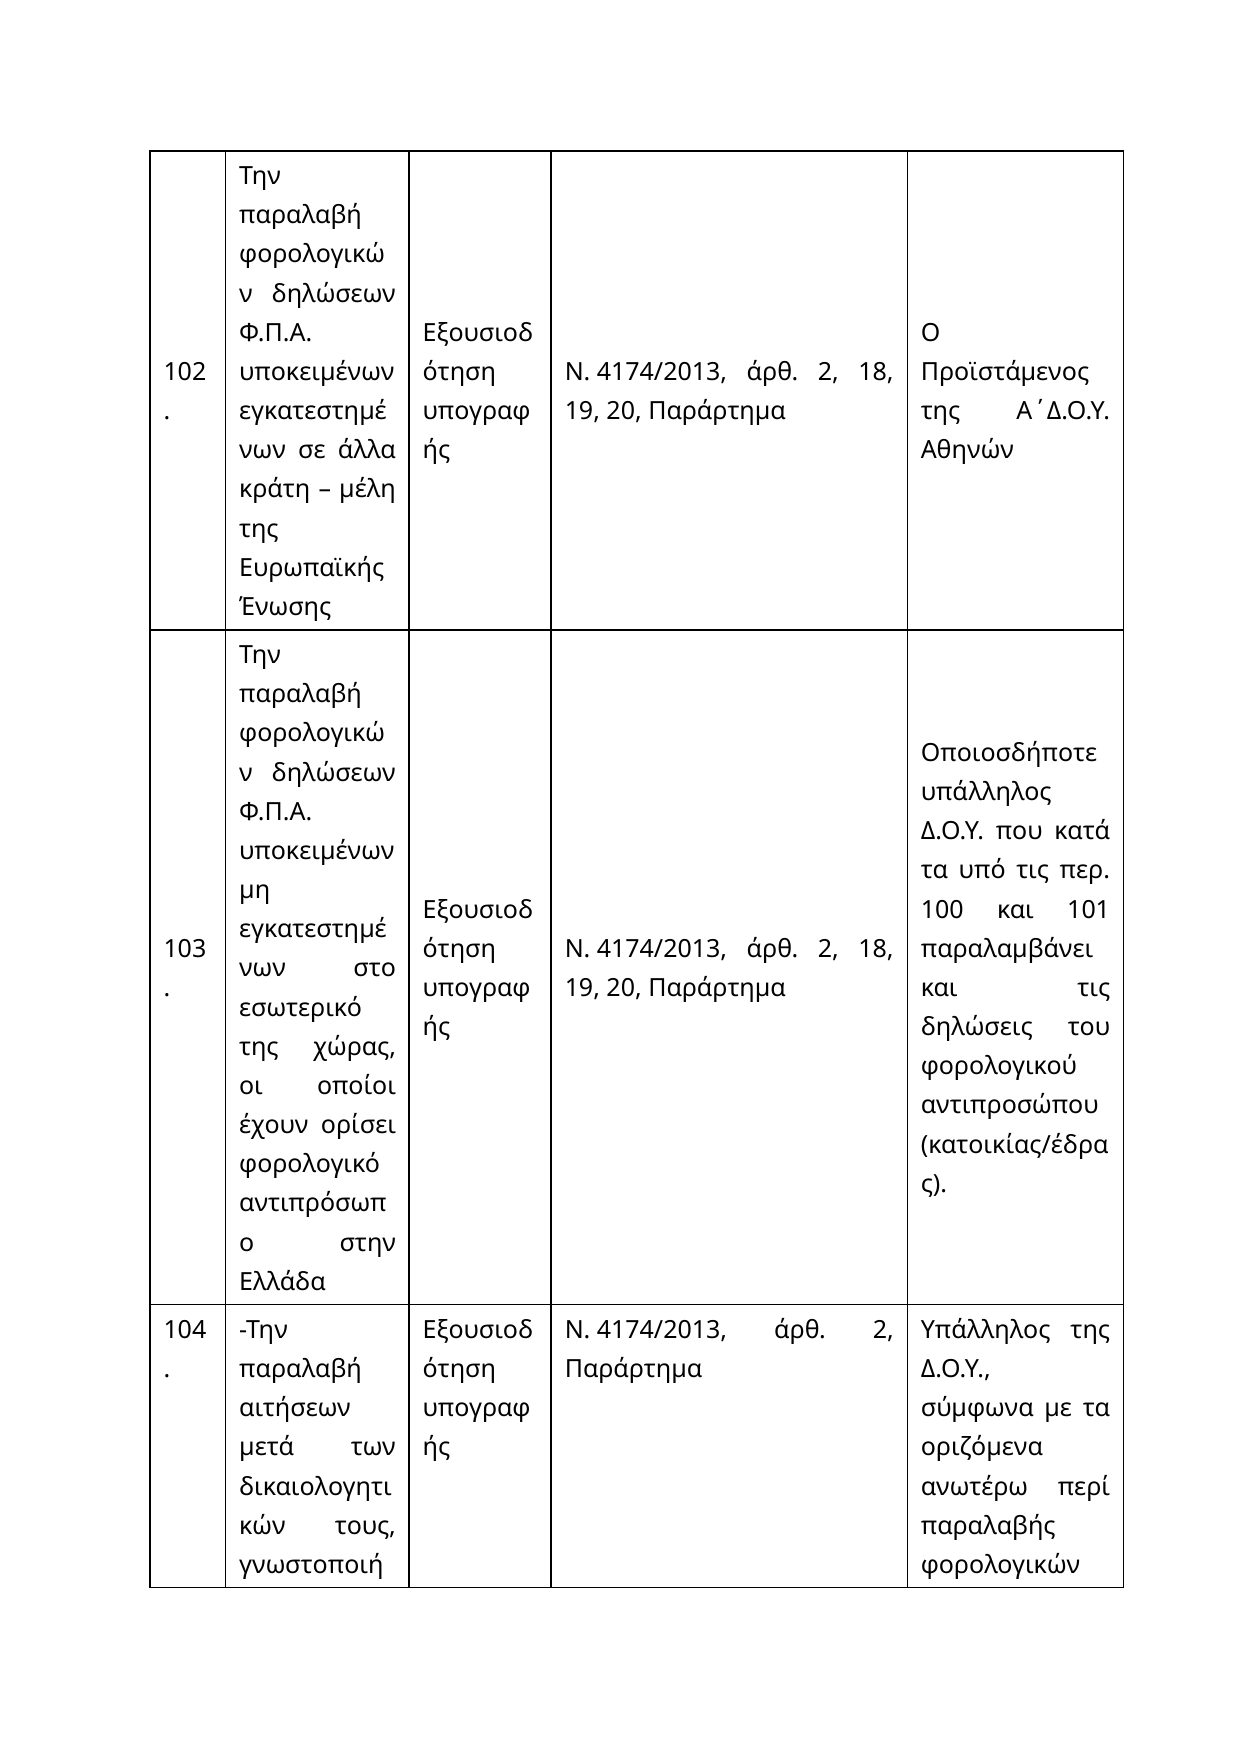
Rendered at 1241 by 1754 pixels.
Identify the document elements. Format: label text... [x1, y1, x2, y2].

table_cell 102. [151, 152, 225, 629]
table_cell 103. [151, 631, 225, 1304]
table_cell Ν. 4174/2013, άρθ. 2, Παράρτημα [552, 1305, 907, 1587]
table_cell -Την παραλαβή αιτήσεων μετά των δικαιολογητικών τους, γνωστοποιή [226, 1305, 408, 1587]
table_cell Ν. 4174/2013, άρθ. 2, 18, 19, 20, Παράρτημα [552, 631, 907, 1304]
table_cell Υπάλληλος της Δ.Ο.Υ., σύμφωνα με τα οριζόμενα ανωτέρω περί παραλαβής φορολογικών [908, 1305, 1123, 1587]
table_cell Ο Προϊστάμενος της Α΄Δ.Ο.Υ. Αθηνών [908, 152, 1123, 629]
table_cell Εξουσιοδότηση υπογραφής [410, 631, 550, 1304]
table_cell Την παραλαβή φορολογικών δηλώσεων Φ.Π.Α. υποκειμένων εγκατεστημένων σε άλλα κράτη – μέλη της Ευρωπαϊκής Ένωσης [226, 152, 408, 629]
table_cell Εξουσιοδότηση υπογραφής [410, 1305, 550, 1587]
table_cell Ν. 4174/2013, άρθ. 2, 18, 19, 20, Παράρτημα [552, 152, 907, 629]
table_cell Εξουσιοδότηση υπογραφής [410, 152, 550, 629]
table_cell Την παραλαβή φορολογικών δηλώσεων Φ.Π.Α. υποκειμένων μη εγκατεστημένων στο εσωτερικό της χώρας, οι οποίοι έχουν ορίσει φορολογικό αντιπρόσωπο στην Ελλάδα [226, 631, 408, 1304]
table_cell 104. [151, 1305, 225, 1587]
table_cell Οποιοσδήποτε υπάλληλος Δ.Ο.Υ. που κατά τα υπό τις περ. 100 και 101 παραλαμβάνει και τις δηλώσεις του φορολογικού αντιπροσώπου (κατοικίας/έδρας). [908, 631, 1123, 1304]
